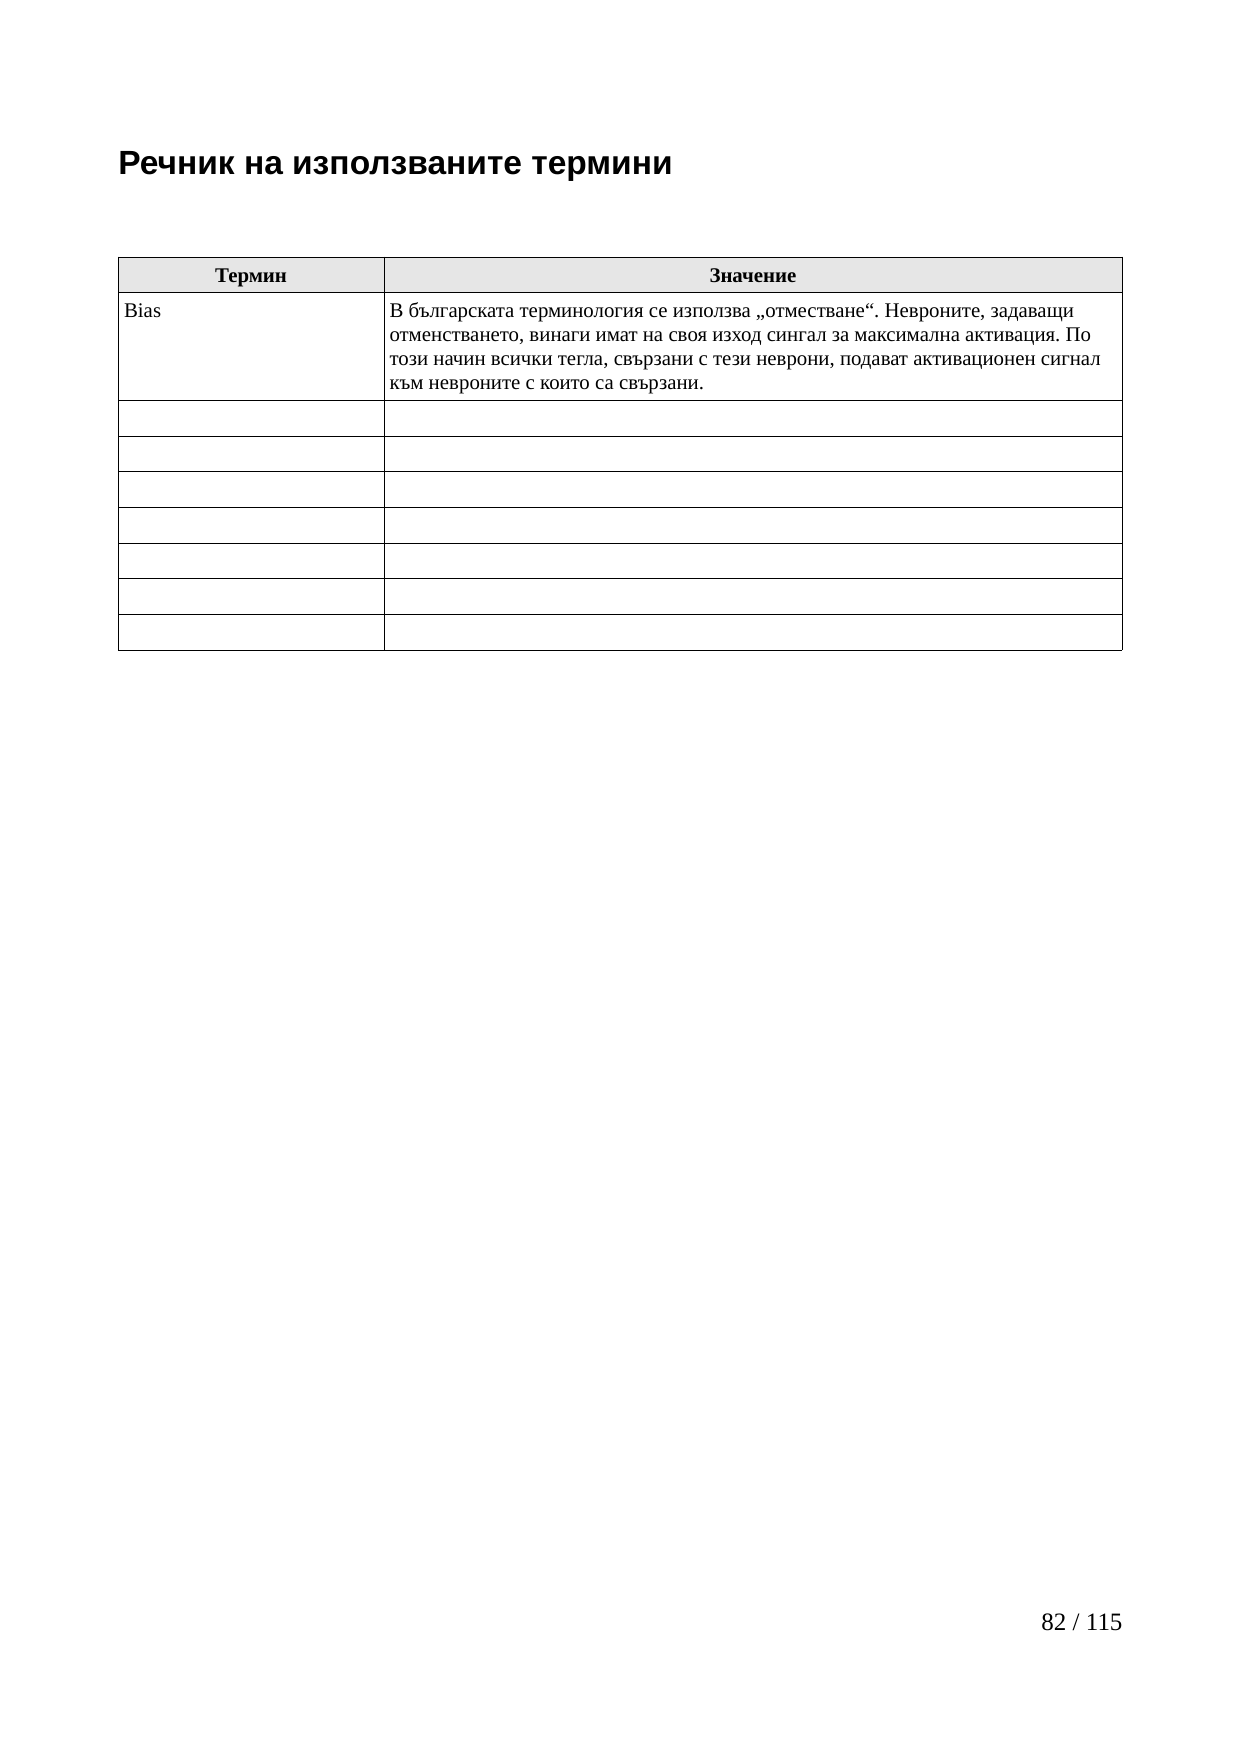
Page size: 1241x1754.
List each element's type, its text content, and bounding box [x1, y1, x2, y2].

table_cell [119, 579, 384, 614]
table_cell [119, 544, 384, 578]
table_header Термин [119, 258, 384, 292]
table_cell [385, 615, 1122, 649]
table_cell [385, 401, 1122, 436]
table_header Значение [385, 258, 1122, 292]
table_cell [119, 615, 384, 649]
table_cell [119, 401, 384, 436]
table_cell [385, 437, 1122, 471]
subtitle Речник на използваните термини [118, 143, 1122, 182]
table_cell [119, 437, 384, 471]
table_cell [119, 508, 384, 543]
table_cell В българската терминология се използва „отместване“. Невроните, задаващи отменстването, винаги имат на своя изход сингал за максимална активация. По този начин всички тегла, свързани с тези неврони, подават активационен сигнал към невроните с които са свързани. [385, 293, 1122, 400]
table_cell [385, 579, 1122, 614]
table_cell Bias [119, 293, 384, 400]
table_cell [119, 472, 384, 507]
table_cell [385, 472, 1122, 507]
table_cell [385, 508, 1122, 543]
table_cell [385, 544, 1122, 578]
